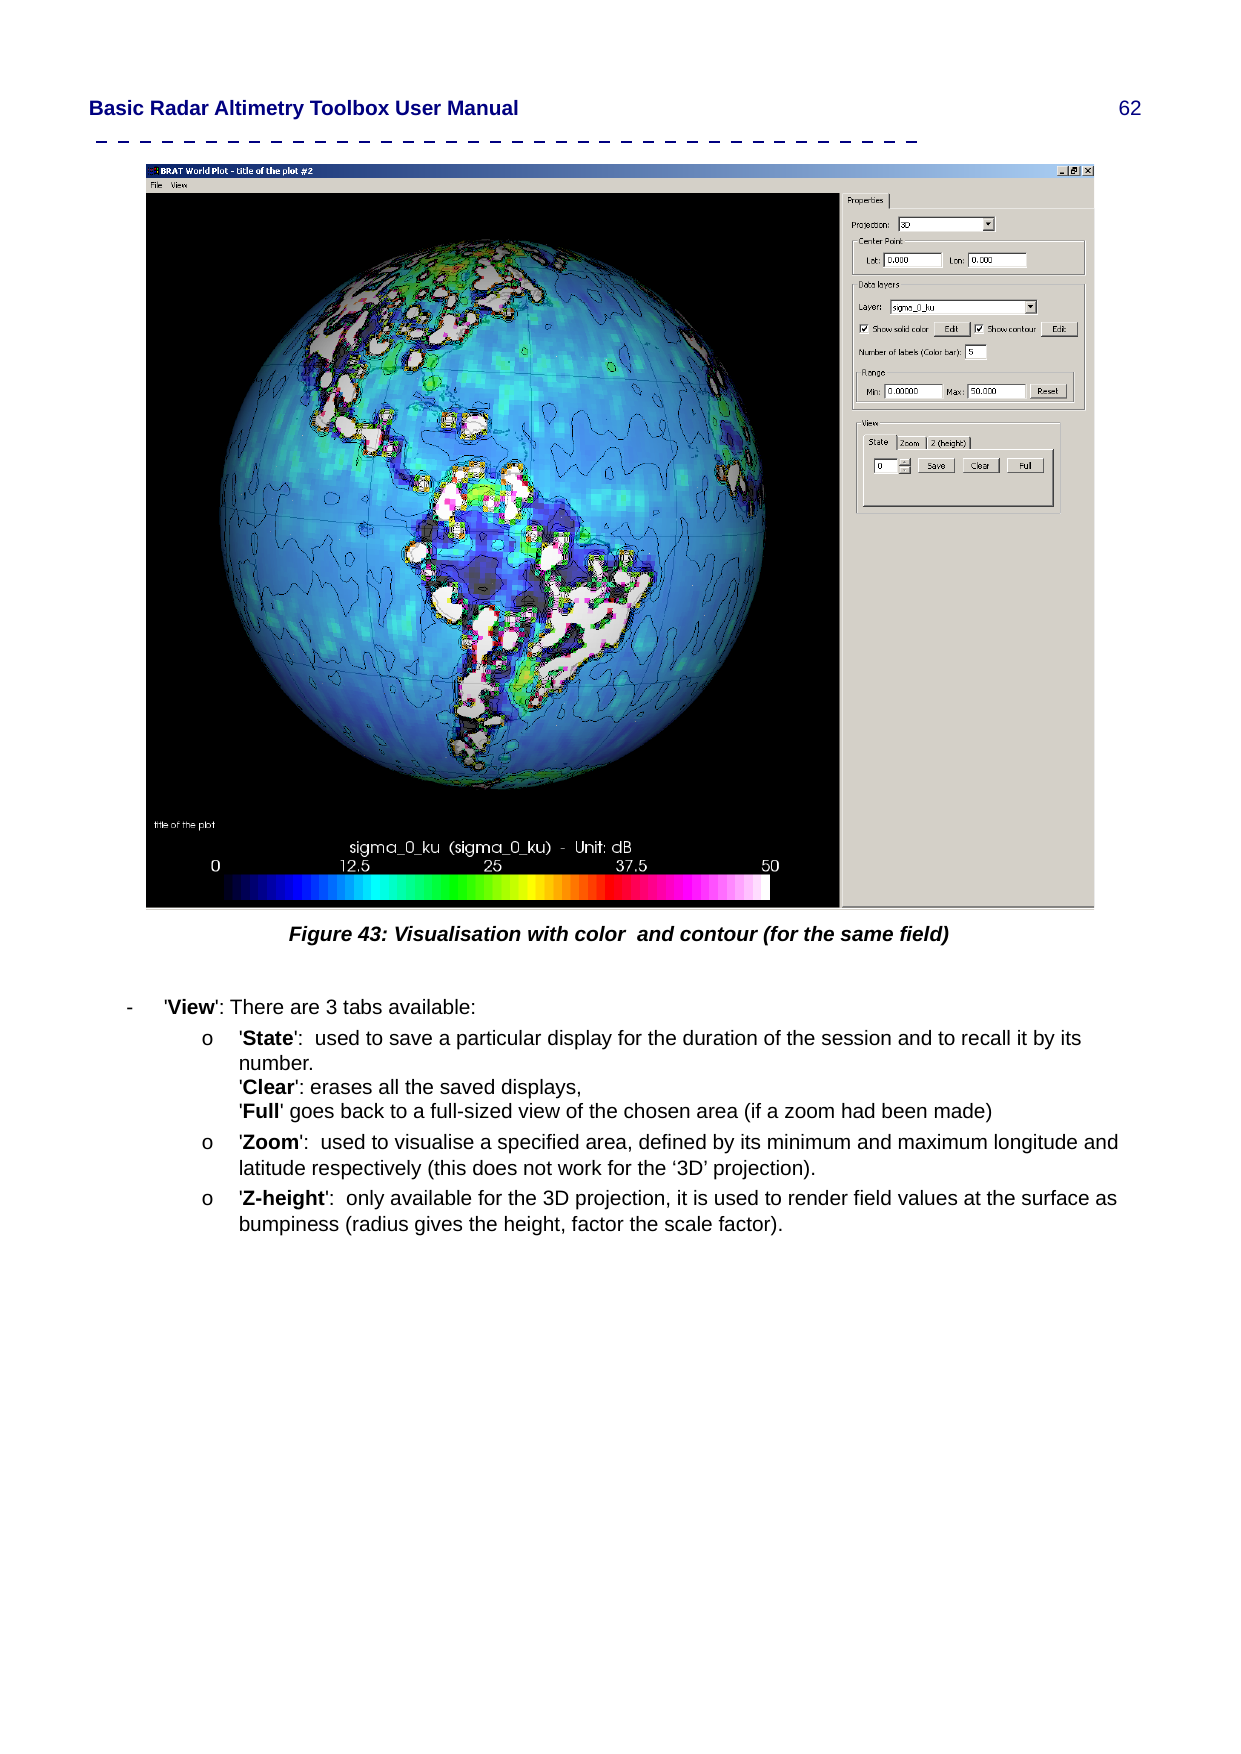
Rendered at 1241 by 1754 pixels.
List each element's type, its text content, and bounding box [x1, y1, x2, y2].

list 'Z-height': only available for the 3D projection, it is used to render field values at the surface as bumpiness (radius gives the height, factor the scale factor). [201, 1186, 1152, 1236]
list 'State': used to save a particular display for the duration of the session and to recall it by its number. 'Clear': erases all the saved displays, 'Full' goes back to a full-sized view of the chosen area (if a zoom had been made) [201, 1025, 1152, 1123]
text Figure 43: Visualisation with color and contour (for the same field) [88, 922, 1152, 946]
list 'View': There are 3 tabs available: [126, 995, 1152, 1019]
list 'Zoom': used to visualise a specified area, defined by its minimum and maximum longitude and latitude respectively (this does not work for the ‘3D’ projection). [201, 1129, 1152, 1179]
